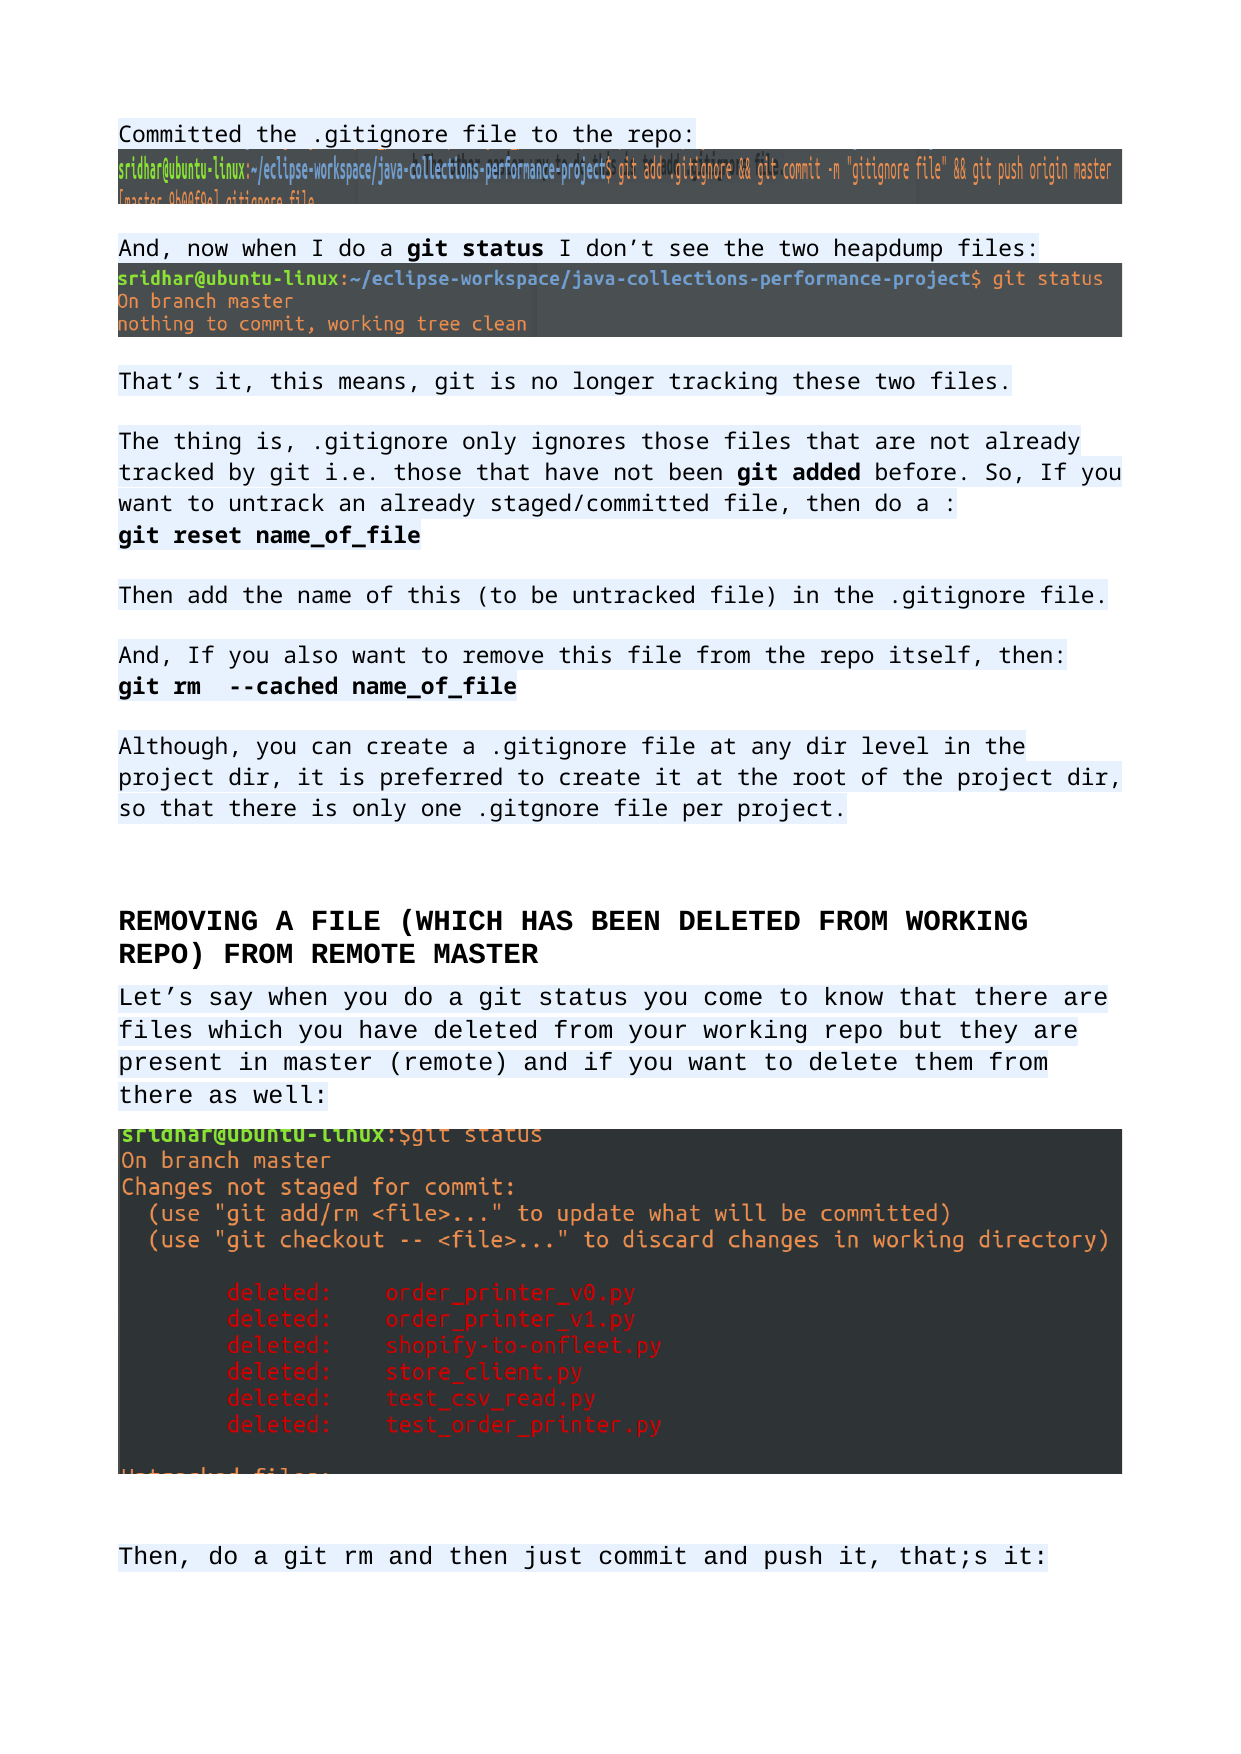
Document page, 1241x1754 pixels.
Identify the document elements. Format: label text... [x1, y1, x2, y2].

picture [118, 1129, 1123, 1474]
text Then add the name of this (to be untracked file) in the .gitignore file. [118, 579, 1122, 610]
text Although, you can create a .gitignore file at any dir level in the project dir, it is preferred to create it at the root of the project dir, so that there is only one .gitgnore file per project. [118, 730, 1122, 824]
picture [118, 149, 1123, 204]
picture [118, 263, 1123, 337]
text That’s it, this means, git is no longer tracking these two files. [118, 365, 1122, 396]
text git rm --cached name_of_file [118, 670, 1122, 701]
text And, If you also want to remove this file from the repo itself, then: [118, 639, 1122, 670]
text The thing is, .gitignore only ignores those files that are not already tracked by git i.e. those that have not been git added before. So, If you want to untrack an already staged/committed file, then do a : [118, 425, 1122, 519]
text git reset name_of_file [118, 519, 1122, 550]
subtitle REMOVING A FILE (WHICH HAS BEEN DELETED FROM WORKING REPO) FROM REMOTE MASTER [118, 906, 1122, 972]
text Then, do a git rm and then just commit and push it, that;s it: [118, 1544, 1122, 1572]
text Committed the .gitignore file to the repo: [118, 118, 1122, 149]
text Let’s say when you do a git status you come to know that there are files which you have deleted from your working repo but they are present in master (remote) and if you want to delete them from there as well: [118, 985, 1122, 1111]
text And, now when I do a git status I don’t see the two heapdump files: [118, 232, 1122, 263]
